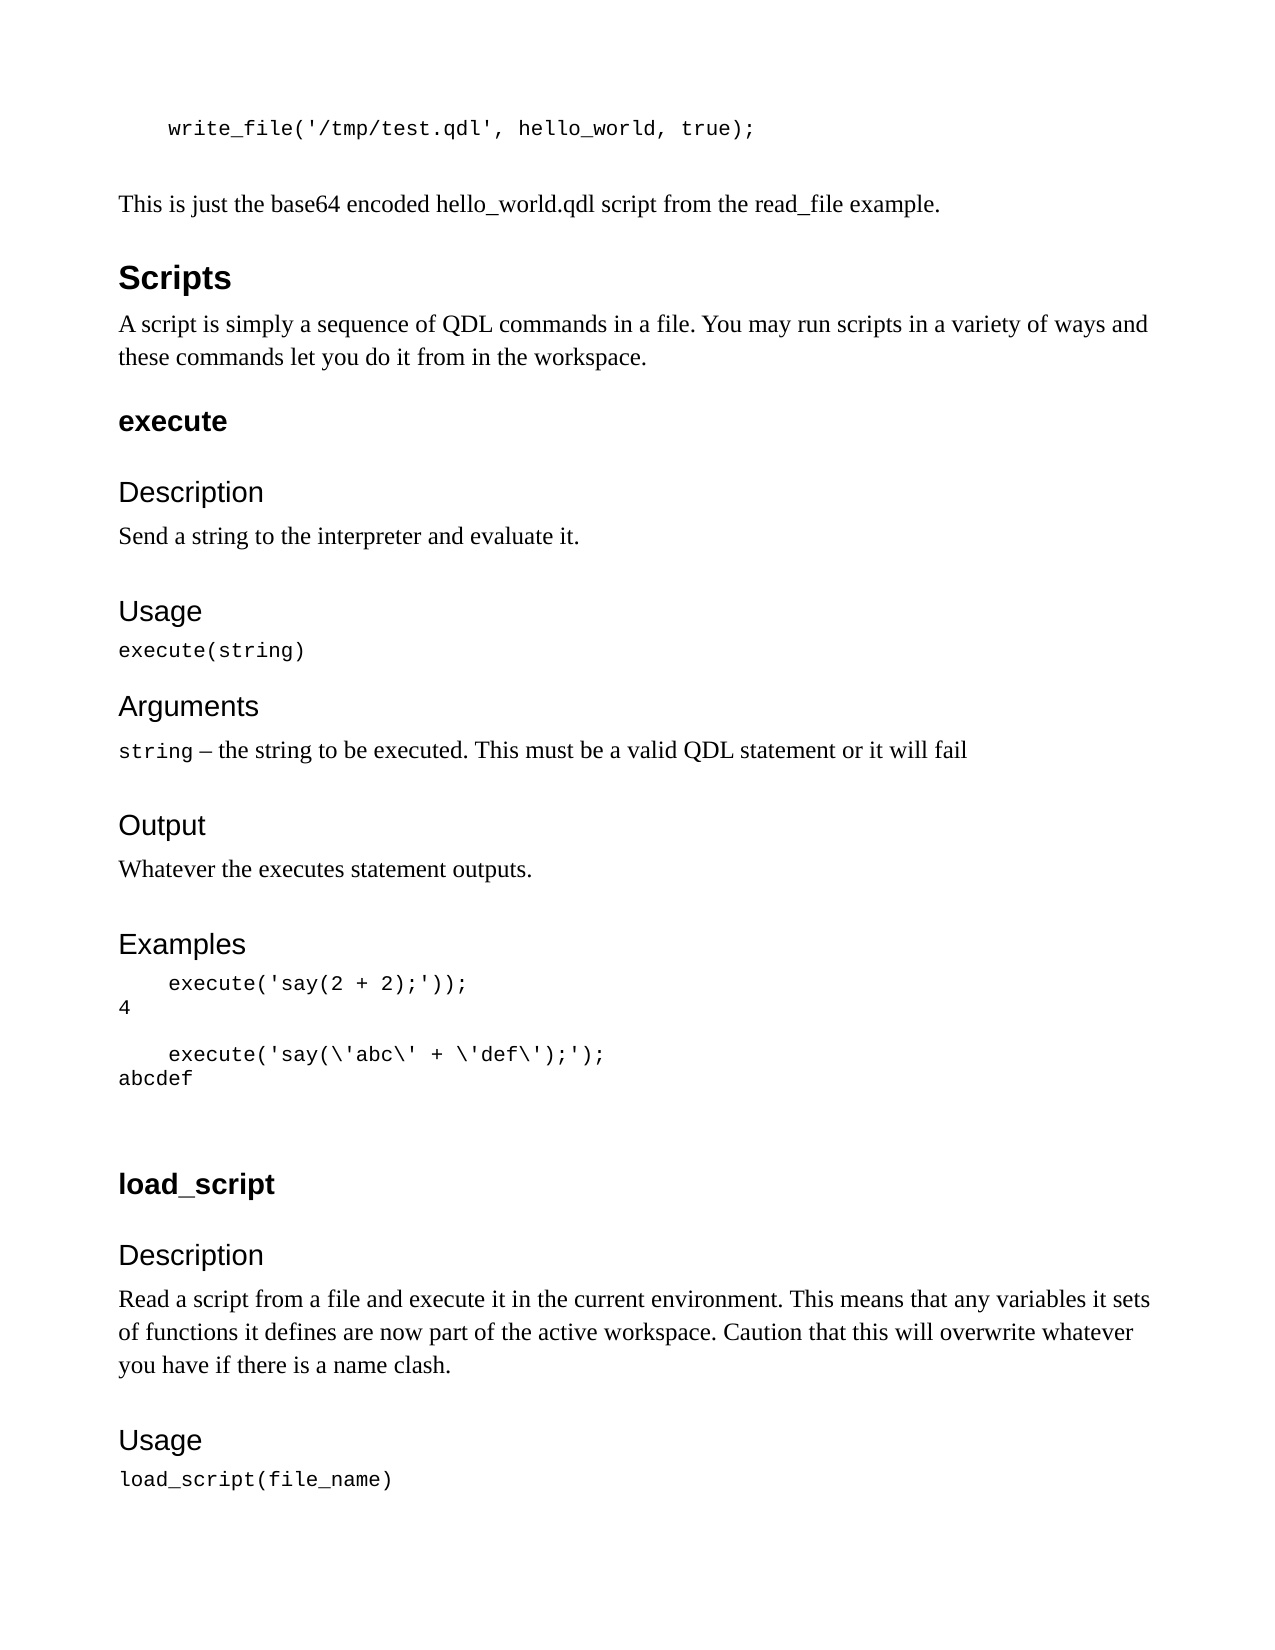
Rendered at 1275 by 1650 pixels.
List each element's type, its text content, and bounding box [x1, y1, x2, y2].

text Whatever the executes statement outputs. [118, 854, 1157, 883]
text string – the string to be executed. This must be a valid QDL statement or it will fail [118, 735, 1157, 764]
text execute('say(2 + 2);')); [118, 973, 1157, 997]
subtitle execute [118, 404, 1157, 438]
text A script is simply a sequence of QDL commands in a file. You may run scripts in a variety of ways and these commands let you do it from in the workspace. [118, 309, 1157, 371]
subtitle Description [118, 1238, 1157, 1271]
text execute('say(\'abc\' + \'def\');'); [118, 1044, 1157, 1068]
subtitle Scripts [118, 258, 1157, 296]
subtitle Usage [118, 594, 1157, 628]
text Send a string to the interpreter and evaluate it. [118, 521, 1157, 550]
text load_script(file_name) [118, 1469, 1157, 1492]
text execute(string) [118, 640, 1157, 664]
text This is just the base64 encoded hello_world.qdl script from the read_file example. [118, 189, 1157, 218]
subtitle Description [118, 475, 1157, 509]
text write_file('/tmp/test.qdl', hello_world, true); [118, 118, 1157, 142]
text 4 [118, 997, 1157, 1020]
subtitle Examples [118, 927, 1157, 961]
text Read a script from a file and execute it in the current environment. This means that any variables it sets of functions it defines are now part of the active workspace. Caution that this will overwrite whatever you have if there is a name clash. [118, 1284, 1157, 1379]
subtitle Usage [118, 1423, 1157, 1456]
text abcdef [118, 1068, 1157, 1091]
subtitle Output [118, 808, 1157, 842]
subtitle load_script [118, 1167, 1157, 1200]
subtitle Arguments [118, 689, 1157, 722]
